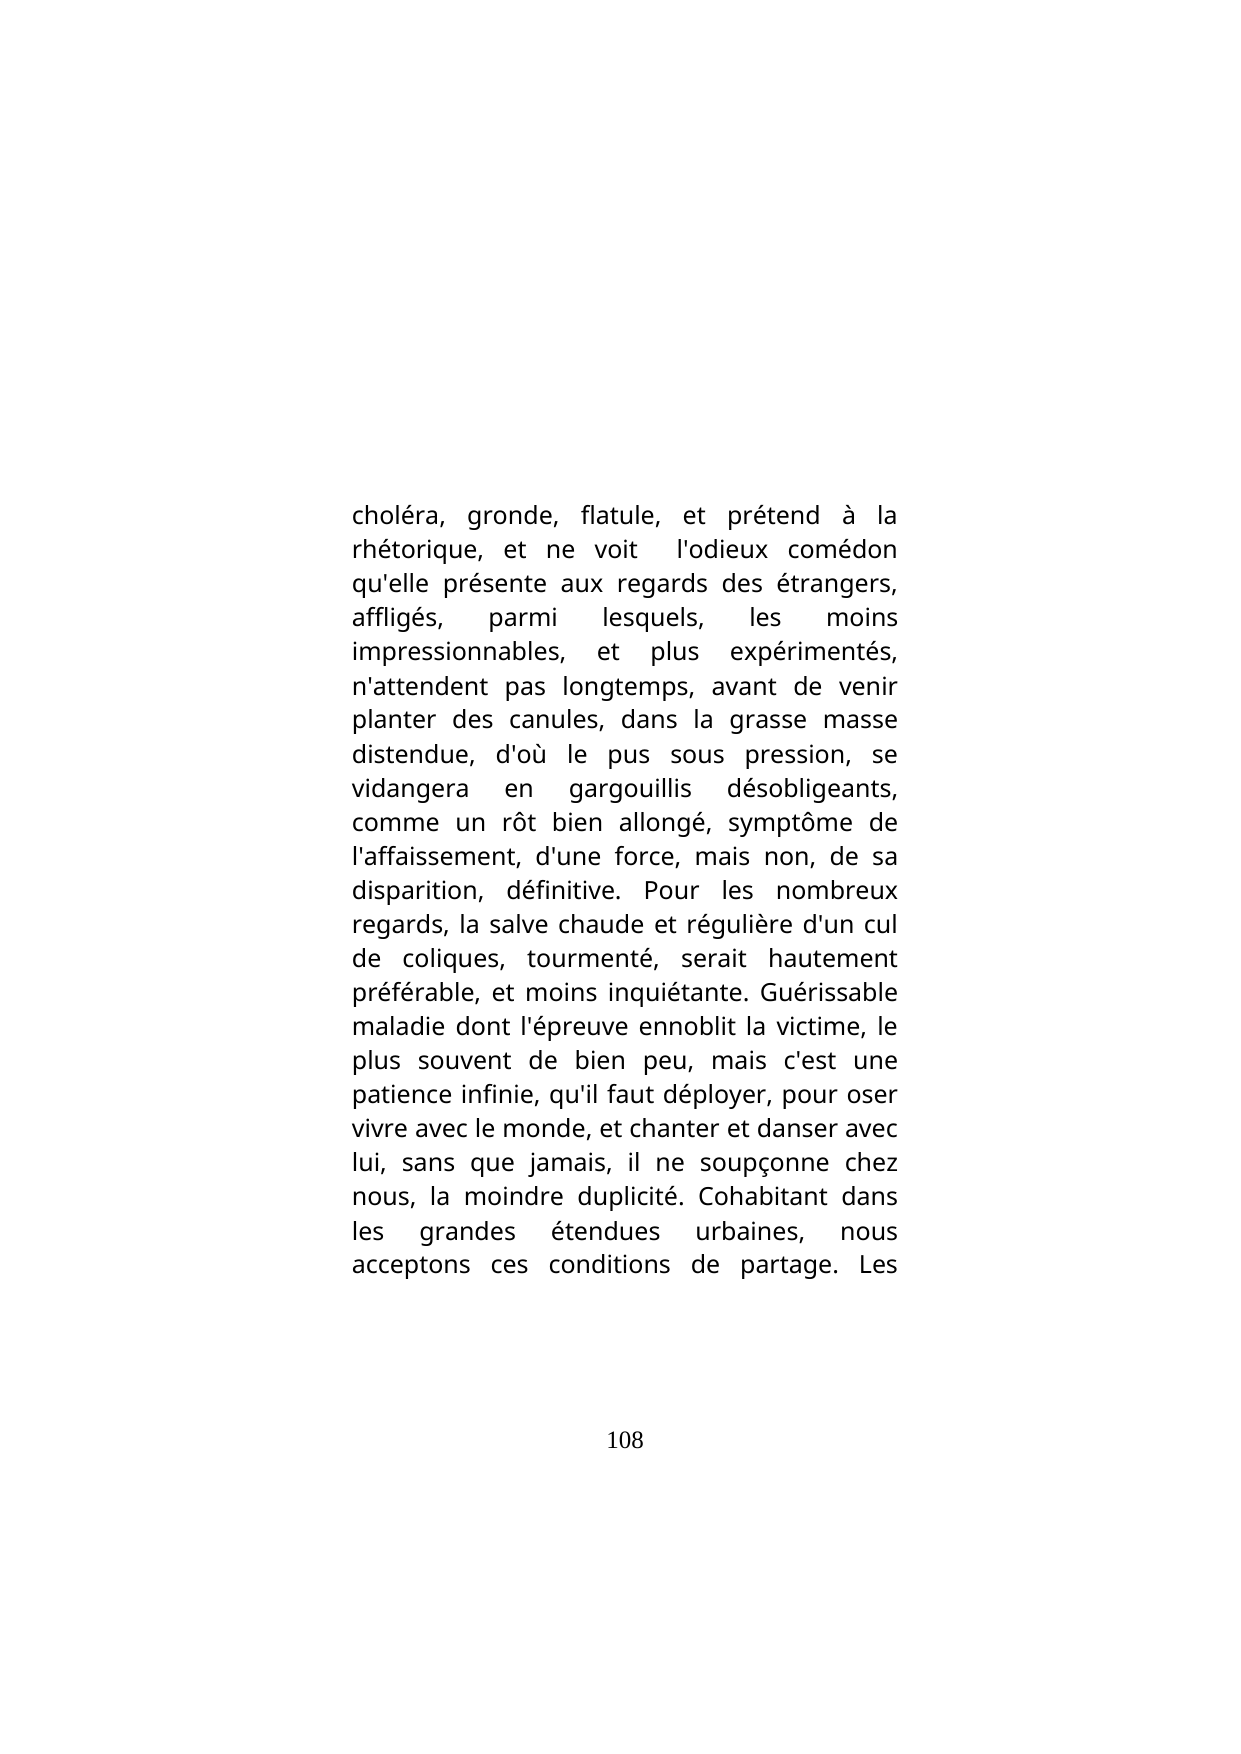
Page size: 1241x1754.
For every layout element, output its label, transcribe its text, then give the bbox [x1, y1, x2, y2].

text choléra, gronde, flatule, et prétend à la rhétorique, et ne voit l'odieux comédon qu'elle présente aux regards des étrangers, affligés, parmi lesquels, les moins impressionnables, et plus expérimentés, n'attendent pas longtemps, avant de venir planter des canules, dans la grasse masse distendue, d'où le pus sous pression, se vidangera en gargouillis désobligeants, comme un rôt bien allongé, symptôme de l'affaissement, d'une force, mais non, de sa disparition, définitive. Pour les nombreux regards, la salve chaude et régulière d'un cul de coliques, tourmenté, serait hautement préférable, et moins inquiétante. Guérissable maladie dont l'épreuve ennoblit la victime, le plus souvent de bien peu, mais c'est une patience infinie, qu'il faut déployer, pour oser vivre avec le monde, et chanter et danser avec lui, sans que jamais, il ne soupçonne chez nous, la moindre duplicité. Cohabitant dans les grandes étendues urbaines, nous acceptons ces conditions de partage. Les [352, 498, 898, 1281]
